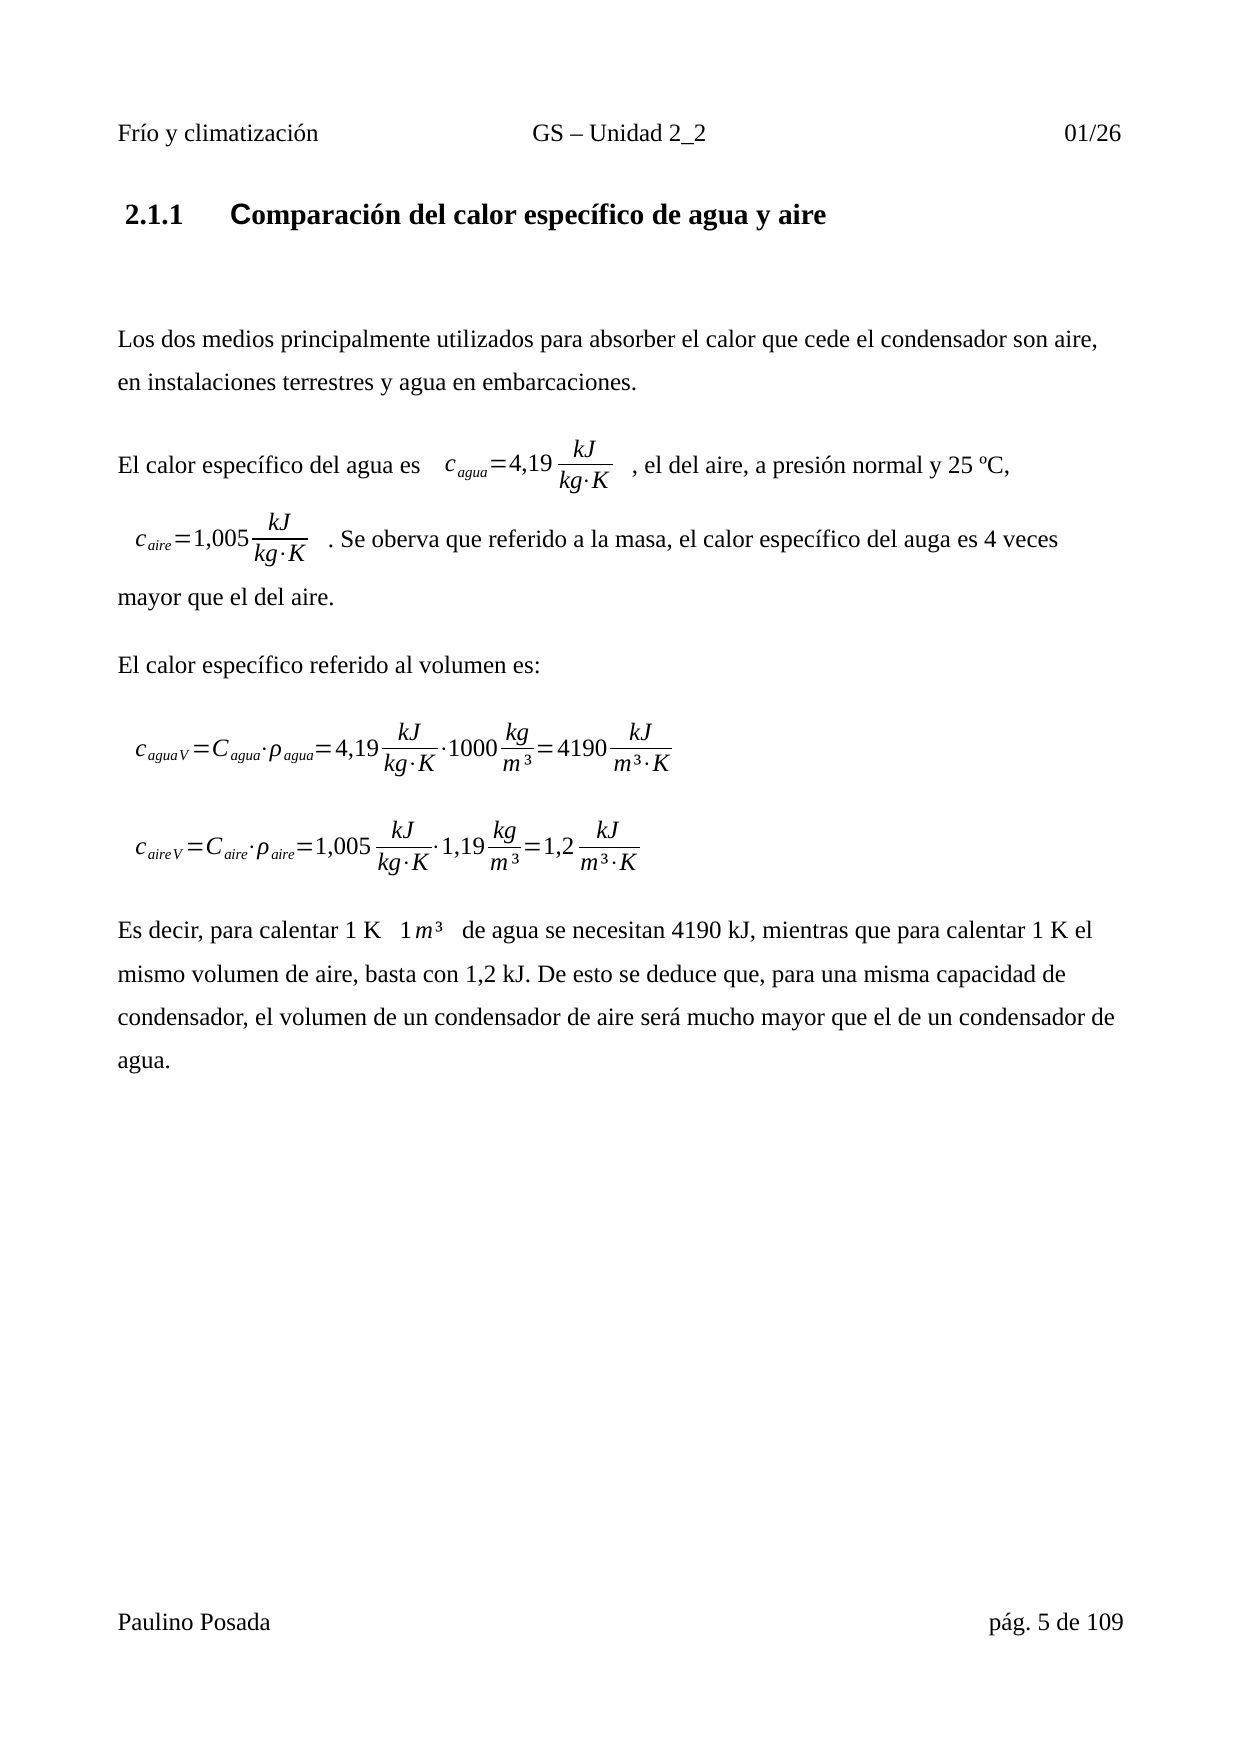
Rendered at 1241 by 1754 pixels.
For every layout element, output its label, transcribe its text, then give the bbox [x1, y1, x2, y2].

text Es decir, para calentar 1 Kde agua se necesitan 4190 kJ, mientras que para calentar 1 K el mismo volumen de aire, basta con 1,2 kJ. De esto se deduce que, para una misma capacidad de condensador, el volumen de un condensador de aire será mucho mayor que el de un condensador de agua. [117, 916, 1123, 1074]
text El calor específico referido al volumen es: [117, 650, 1123, 679]
text Los dos medios principalmente utilizados para absorber el calor que cede el condensador son aire, en instalaciones terrestres y agua en embarcaciones. [117, 324, 1123, 396]
subtitle Comparación del calor específico de agua y aire [117, 197, 1123, 231]
text El calor específico del agua es , el del aire, a presión normal y 25 ºC, . Se oberva que referido a la masa, el calor específico del auga es 4 veces mayor que el del aire. [117, 435, 1123, 611]
